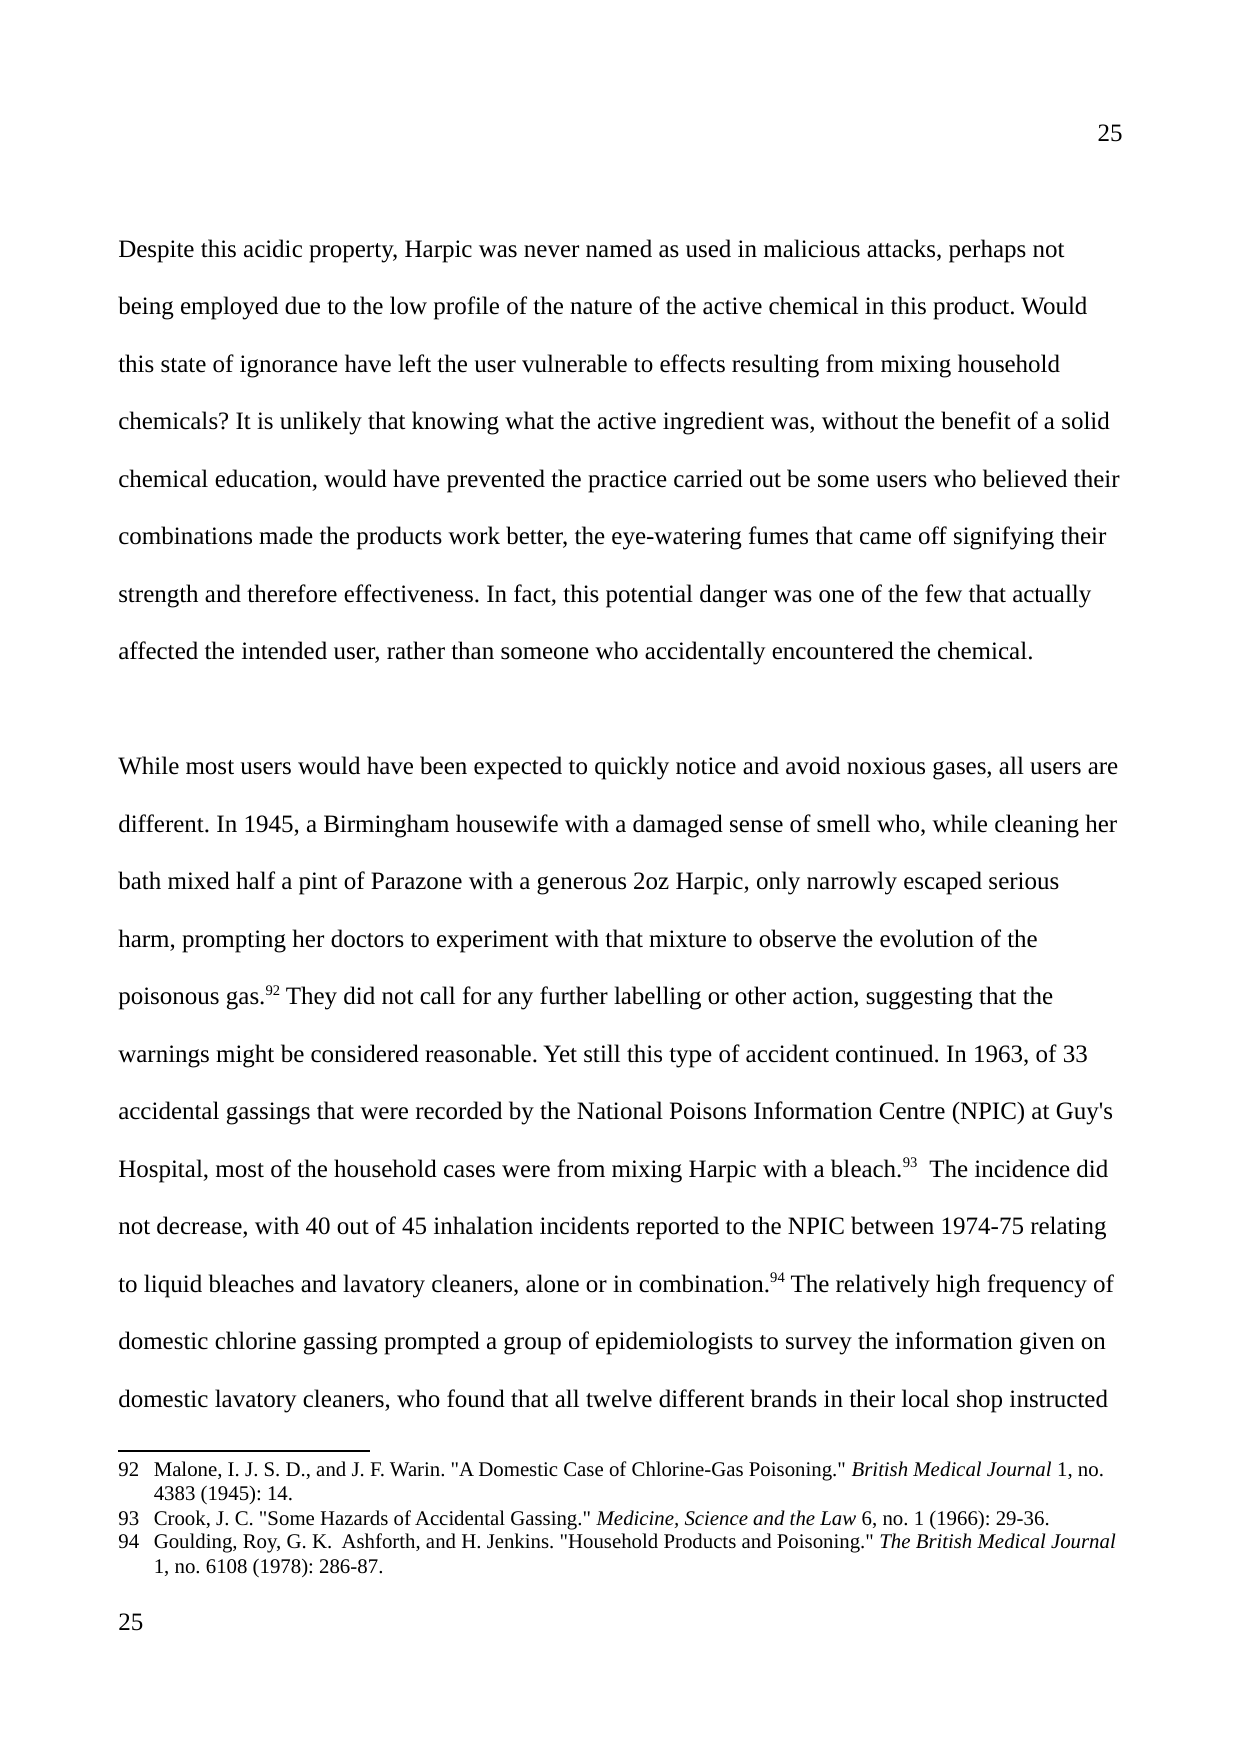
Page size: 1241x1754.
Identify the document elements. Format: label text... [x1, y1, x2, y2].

text Despite this acidic property, Harpic was never named as used in malicious attacks, perhaps not being employed due to the low profile of the nature of the active chemical in this product. Would this state of ignorance have left the user vulnerable to effects resulting from mixing household chemicals? It is unlikely that knowing what the active ingredient was, without the benefit of a solid chemical education, would have prevented the practice carried out be some users who believed their combinations made the products work better, the eye-watering fumes that came off signifying their strength and therefore effectiveness. In fact, this potential danger was one of the few that actually affected the intended user, rather than someone who accidentally encountered the chemical. [118, 234, 1122, 665]
text Malone, I. J. S. D., and J. F. Warin. "A Domestic Case of Chlorine-Gas Poisoning." British Medical Journal 1, no. 4383 (1945): 14. [118, 1457, 1122, 1505]
text Goulding, Roy, G. K. Ashforth, and H. Jenkins. "Household Products and Poisoning." The British Medical Journal 1, no. 6108 (1978): 286-87. [118, 1529, 1122, 1578]
text Crook, J. C. "Some Hazards of Accidental Gassing." Medicine, Science and the Law 6, no. 1 (1966): 29-36. [118, 1505, 1122, 1529]
text While most users would have been expected to quickly notice and avoid noxious gases, all users are different. In 1945, a Birmingham housewife with a damaged sense of smell who, while cleaning her bath mixed half a pint of Parazone with a generous 2oz Harpic, only narrowly escaped serious harm, prompting her doctors to experiment with that mixture to observe the evolution of the poisonous gas. They did not call for any further labelling or other action, suggesting that the warnings might be considered reasonable. Yet still this type of accident continued. In 1963, of 33 accidental gassings that were recorded by the National Poisons Information Centre (NPIC) at Guy's Hospital, most of the household cases were from mixing Harpic with a bleach. The incidence did not decrease, with 40 out of 45 inhalation incidents reported to the NPIC between 1974-75 relating to liquid bleaches and lavatory cleaners, alone or in combination. The relatively high frequency of domestic chlorine gassing prompted a group of epidemiologists to survey the information given on domestic lavatory cleaners, who found that all twelve different brands in their local shop instructed [118, 751, 1122, 1413]
